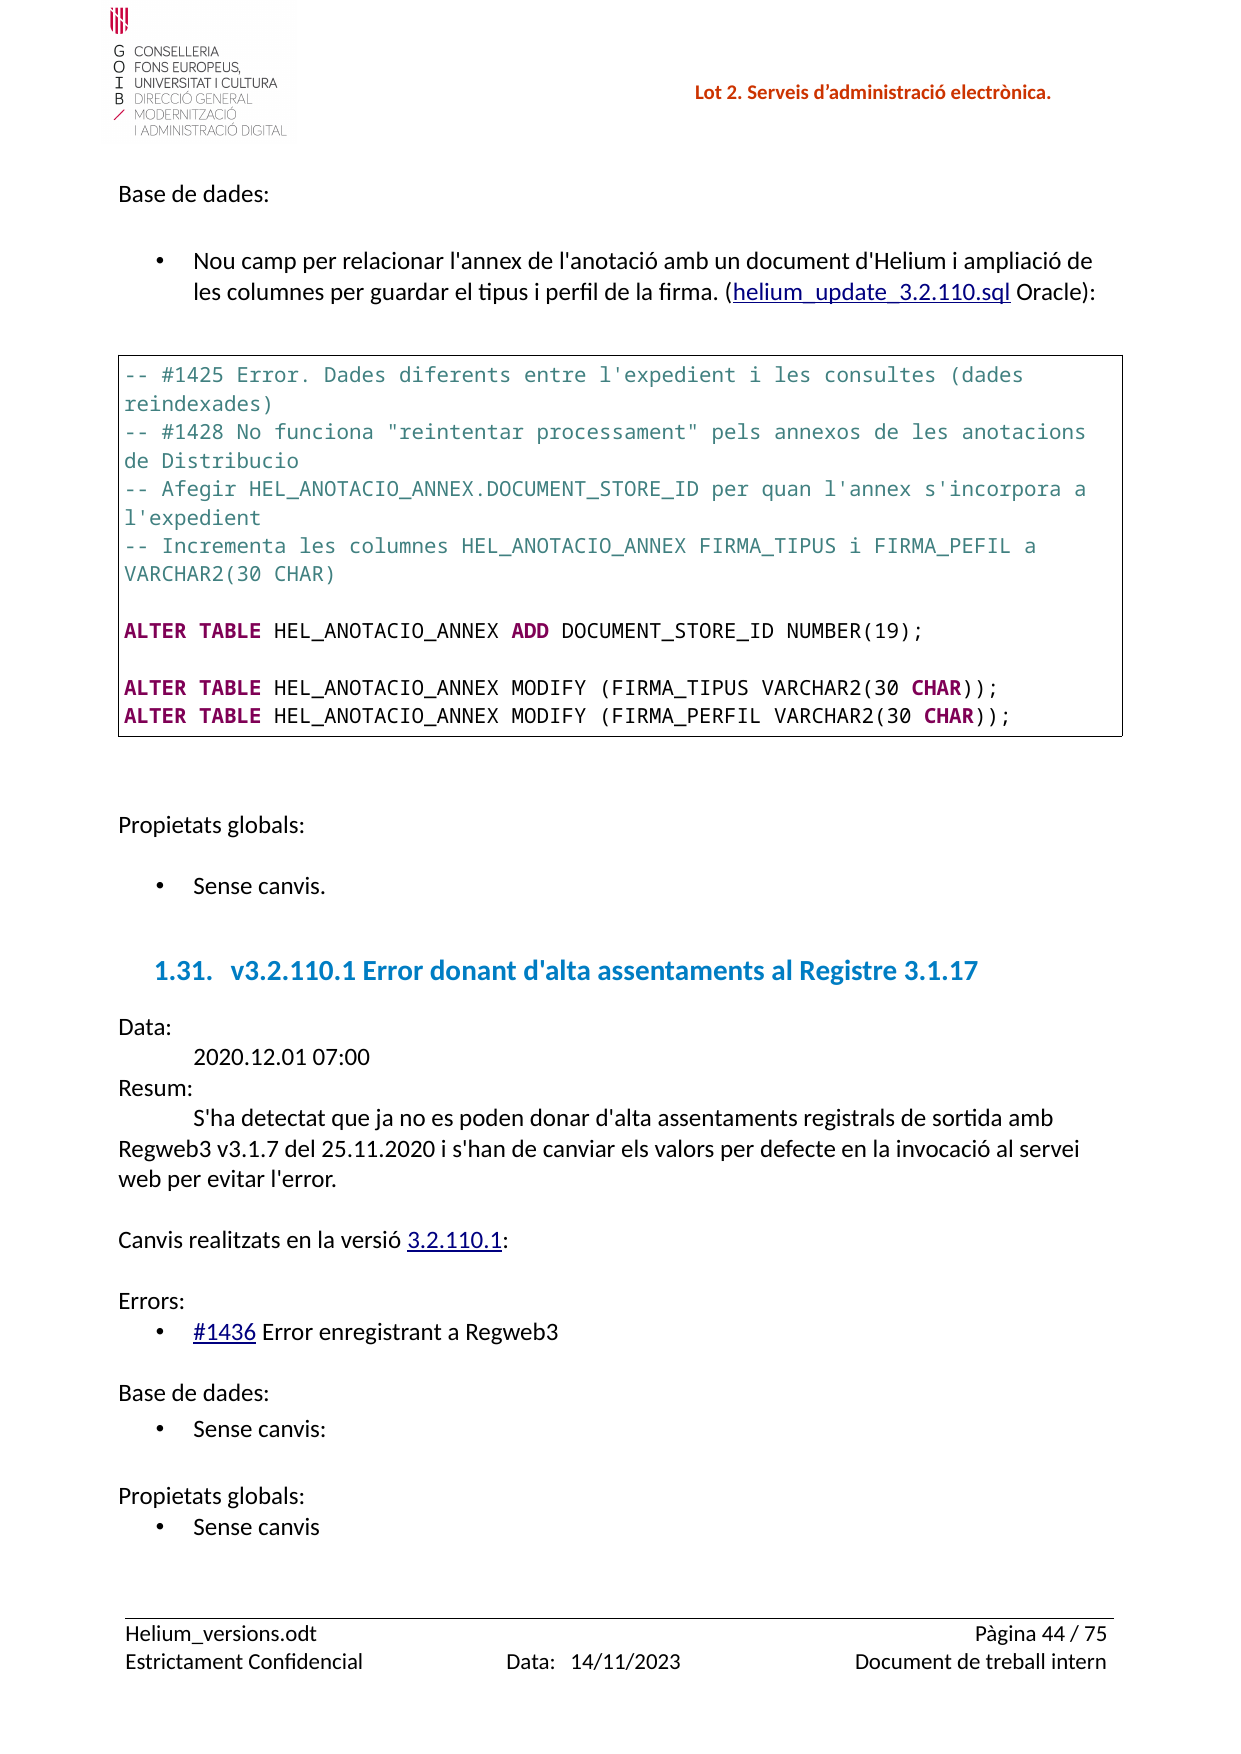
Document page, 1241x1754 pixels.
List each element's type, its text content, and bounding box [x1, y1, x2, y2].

list Sense canvis: [156, 1413, 1122, 1444]
picture [100, 0, 297, 144]
text Data: [118, 1011, 1122, 1041]
text Base de dades: [118, 178, 1122, 209]
text Resum: [118, 1072, 1122, 1102]
subtitle v3.2.110.1 Error donant d'alta assentaments al Registre 3.1.17 [153, 952, 1122, 987]
text Canvis realitzats en la versió 3.2.110.1: [118, 1224, 1122, 1255]
text Propietats globals: [118, 1481, 1122, 1511]
list #1436 Error enregistrant a Regweb3 [156, 1316, 1122, 1347]
text S'ha detectat que ja no es poden donar d'alta assentaments registrals de sortida amb Regweb3 v3.1.7 del 25.11.2020 i s'han de canviar els valors per defecte en la invocació al servei web per evitar l'error. [118, 1102, 1122, 1194]
text Base de dades: [118, 1377, 1122, 1408]
text 2020.12.01 07:00 [118, 1041, 1122, 1072]
list Sense canvis. [156, 870, 1122, 900]
list Nou camp per relacionar l'annex de l'anotació amb un document d'Helium i ampliació de les columnes per guardar el tipus i perfil de la firma. (helium_update_3.2.110.sql Oracle): [156, 245, 1122, 306]
list Sense canvis [156, 1511, 1122, 1542]
text Errors: [118, 1286, 1122, 1316]
table_header -- #1425 Error. Dades diferents entre l'expedient i les consultes (dades reindexades) -- #1428 No funciona "reintentar processament" pels annexos de les anotacions de Distribucio -- Afegir HEL_ANOTACIO_ANNEX.DOCUMENT_STORE_ID per quan l'annex s'incorpora a l'expedient -- Incrementa les columnes HEL_ANOTACIO_ANNEX FIRMA_TIPUS i FIRMA_PEFIL a VARCHAR2(30 CHAR) ALTER TABLE HEL_ANOTACIO_ANNEX ADD DOCUMENT_STORE_ID NUMBER(19); ALTER TABLE HEL_ANOTACIO_ANNEX MODIFY (FIRMA_TIPUS VARCHAR2(30 CHAR)); ALTER TABLE HEL_ANOTACIO_ANNEX MODIFY (FIRMA_PERFIL VARCHAR2(30 CHAR)); [119, 356, 1122, 736]
text Propietats globals: [118, 809, 1122, 839]
